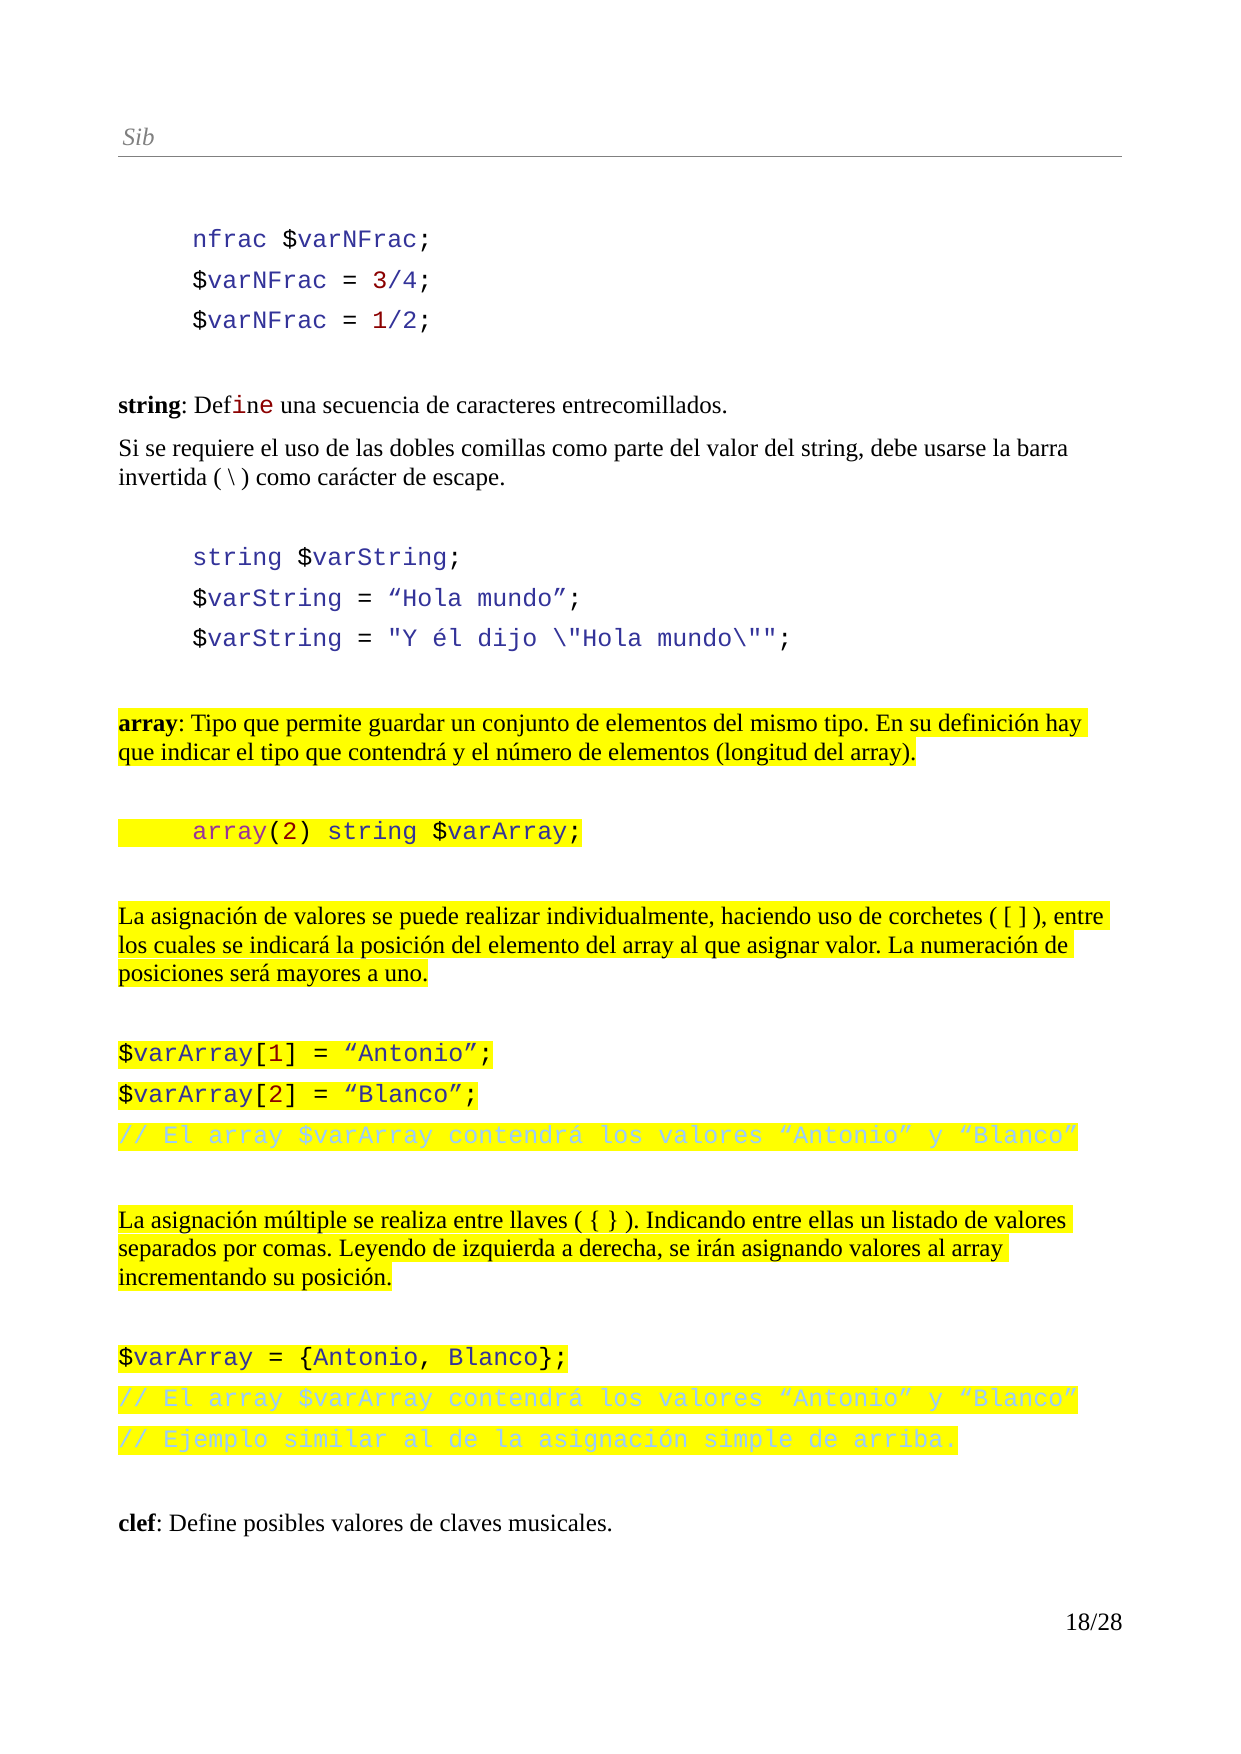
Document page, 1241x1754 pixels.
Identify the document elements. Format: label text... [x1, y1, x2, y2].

text $varString = “Hola mundo”; [118, 585, 1122, 613]
text array: Tipo que permite guardar un conjunto de elementos del mismo tipo. En su definición hay que indicar el tipo que contendrá y el número de elementos (longitud del array). [118, 708, 1122, 766]
text $varNFrac = 1/2; [118, 308, 1122, 336]
text string: Define una secuencia de caracteres entrecomillados. [118, 390, 1122, 421]
text // El array $varArray contendrá los valores “Antonio” y “Blanco” [118, 1386, 1122, 1414]
text string $varString; [118, 544, 1122, 573]
text $varNFrac = 3/4; [118, 267, 1122, 296]
text $varString = "Y él dijo \"Hola mundo\""; [118, 626, 1122, 654]
text $varArray = {Antonio, Blanco}; [118, 1345, 1122, 1373]
text // El array $varArray contendrá los valores “Antonio” y “Blanco” [118, 1123, 1122, 1151]
text nfrac $varNFrac; [118, 226, 1122, 255]
text La asignación múltiple se realiza entre llaves ( { } ). Indicando entre ellas un listado de valores separados por comas. Leyendo de izquierda a derecha, se irán asignando valores al array incrementando su posición. [118, 1205, 1122, 1291]
text Si se requiere el uso de las dobles comillas como parte del valor del string, debe usarse la barra invertida ( \ ) como carácter de escape. [118, 433, 1122, 491]
text La asignación de valores se puede realizar individualmente, haciendo uso de corchetes ( [ ] ), entre los cuales se indicará la posición del elemento del array al que asignar valor. La numeración de posiciones será mayores a uno. [118, 901, 1122, 987]
text // Ejemplo similar al de la asignación simple de arriba. [118, 1426, 1122, 1455]
text clef: Define posibles valores de claves musicales. [118, 1508, 1122, 1537]
text array(2) string $varArray; [118, 819, 1122, 847]
text $varArray[1] = “Antonio”; [118, 1041, 1122, 1069]
text $varArray[2] = “Blanco”; [118, 1082, 1122, 1110]
